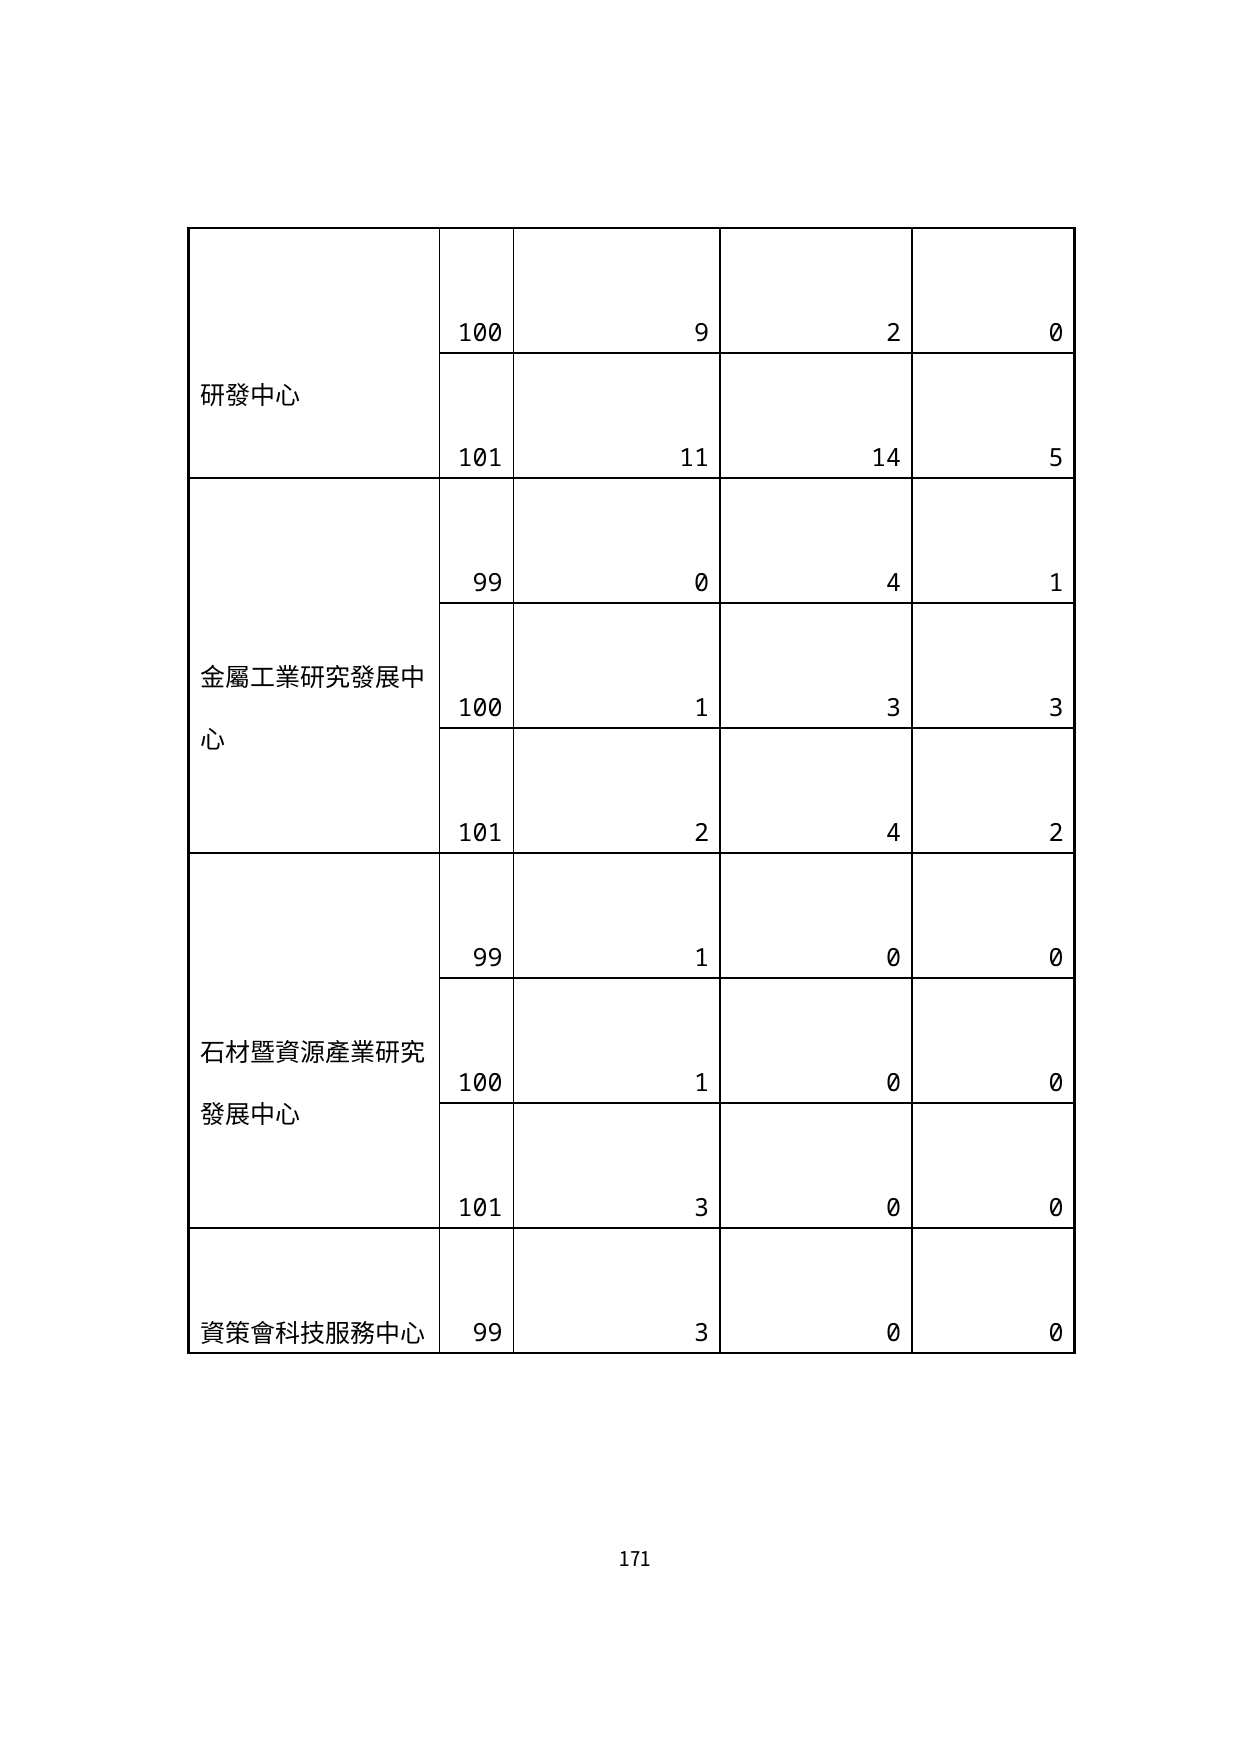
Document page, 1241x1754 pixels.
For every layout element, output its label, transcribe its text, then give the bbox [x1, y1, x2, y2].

table_cell 101 [440, 354, 513, 477]
table_cell 0 [913, 1229, 1073, 1352]
table_cell 14 [721, 354, 911, 477]
table_cell 1 [514, 604, 719, 727]
table_cell 2 [514, 729, 719, 852]
table_cell 11 [514, 354, 719, 477]
table_cell 101 [440, 729, 513, 852]
table_cell 資策會科技服務中心 [190, 1229, 439, 1352]
table_cell 99 [440, 1229, 513, 1352]
table_cell 99 [440, 854, 513, 977]
table_cell 100 [440, 604, 513, 727]
table_cell 1 [514, 854, 719, 977]
table_cell 0 [913, 1104, 1073, 1227]
table_cell 0 [913, 229, 1073, 352]
table_cell 0 [721, 979, 911, 1102]
table_cell 99 [440, 479, 513, 602]
table_cell 0 [913, 979, 1073, 1102]
table_cell 研發中心 [190, 229, 439, 477]
table_cell 0 [721, 1104, 911, 1227]
table_cell 0 [514, 479, 719, 602]
table_cell 4 [721, 729, 911, 852]
table_cell 3 [514, 1229, 719, 1352]
table_cell 5 [913, 354, 1073, 477]
table_cell 金屬工業研究發展中心 [190, 479, 439, 852]
table_cell 2 [721, 229, 911, 352]
table_cell 3 [721, 604, 911, 727]
table_cell 9 [514, 229, 719, 352]
table_cell 1 [913, 479, 1073, 602]
table_cell 0 [913, 854, 1073, 977]
table_cell 0 [721, 1229, 911, 1352]
table_cell 3 [514, 1104, 719, 1227]
table_cell 2 [913, 729, 1073, 852]
table_cell 4 [721, 479, 911, 602]
table_cell 100 [440, 229, 513, 352]
table_cell 3 [913, 604, 1073, 727]
table_cell 0 [721, 854, 911, 977]
table_cell 101 [440, 1104, 513, 1227]
table_cell 100 [440, 979, 513, 1102]
table_cell 石材暨資源產業研究發展中心 [190, 854, 439, 1227]
table_cell 1 [514, 979, 719, 1102]
